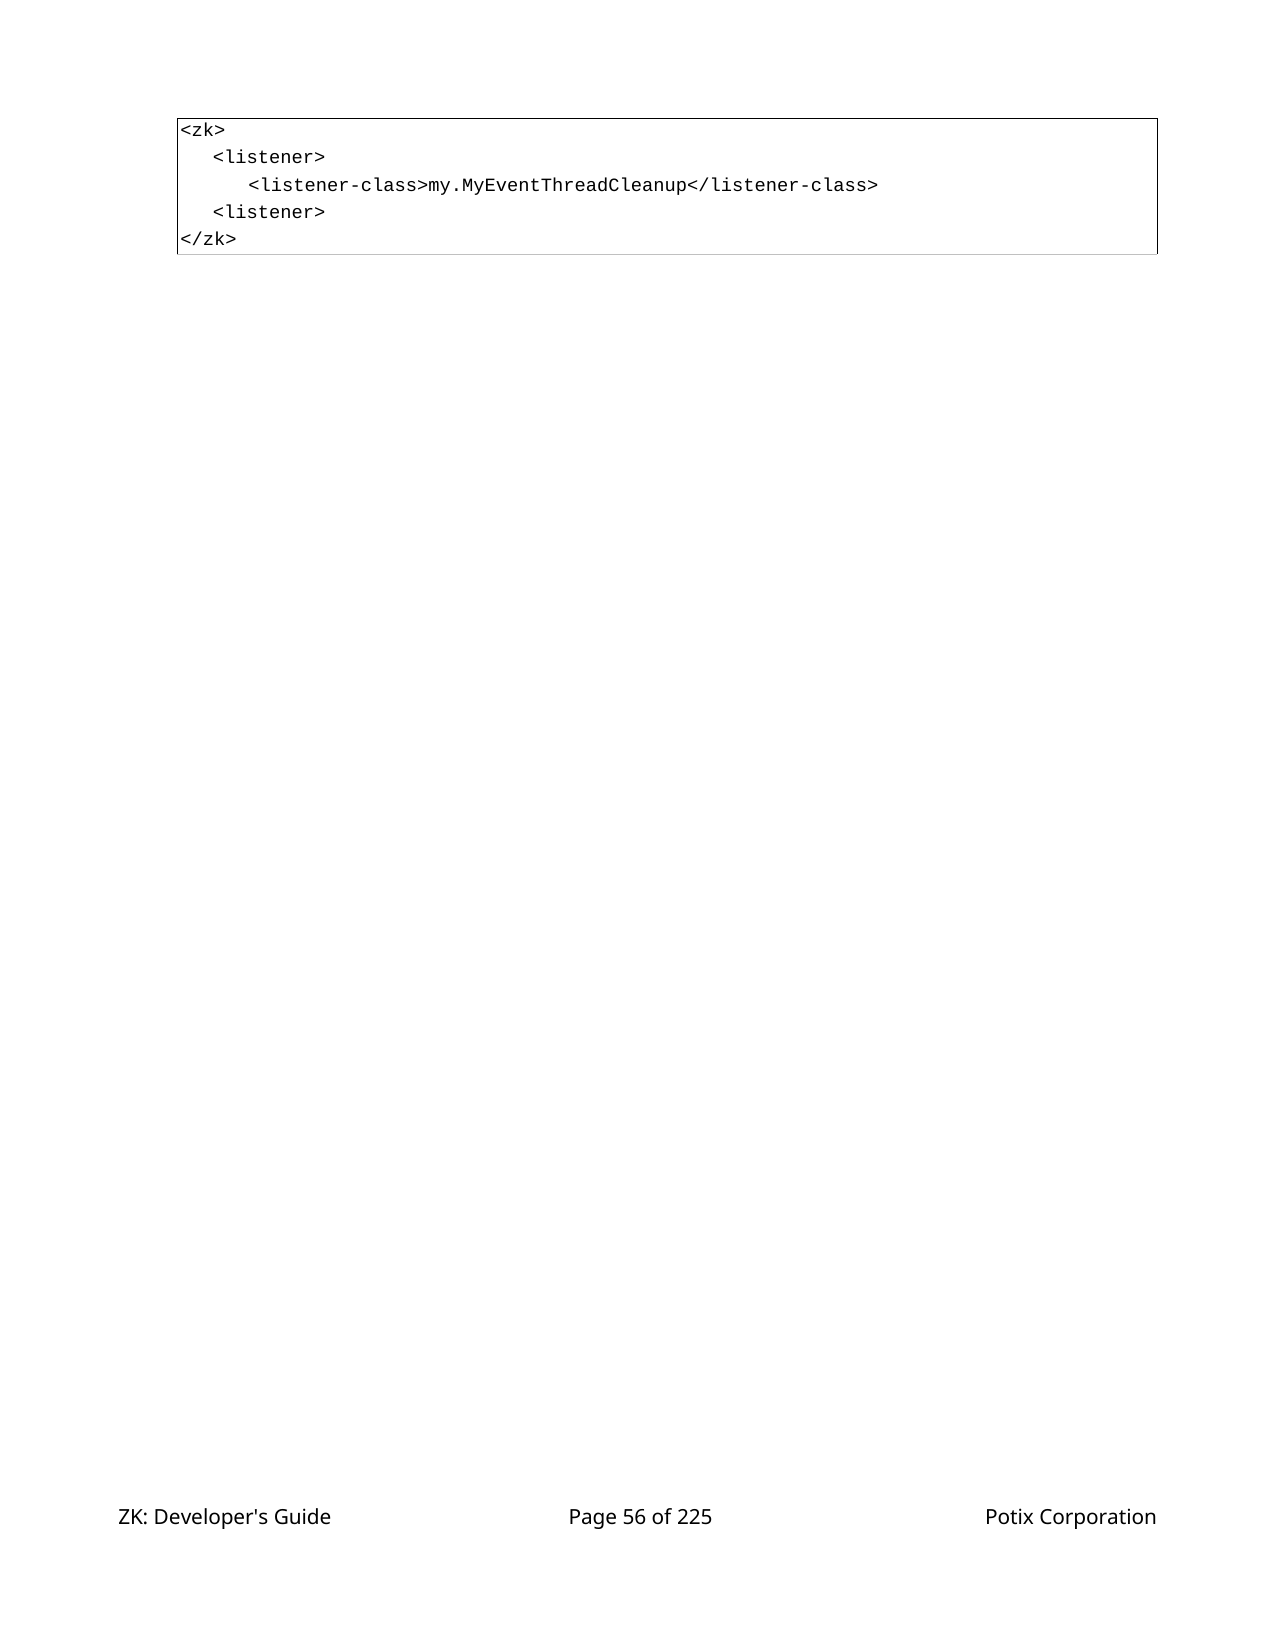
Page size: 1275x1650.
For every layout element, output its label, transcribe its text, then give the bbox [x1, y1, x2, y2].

text <listener> [178, 200, 1157, 224]
text <zk> [178, 119, 1157, 142]
text <listener> [178, 145, 1157, 169]
text </zk> [178, 227, 1157, 254]
text <listener-class>my.MyEventThreadCleanup</listener-class> [178, 172, 1157, 197]
